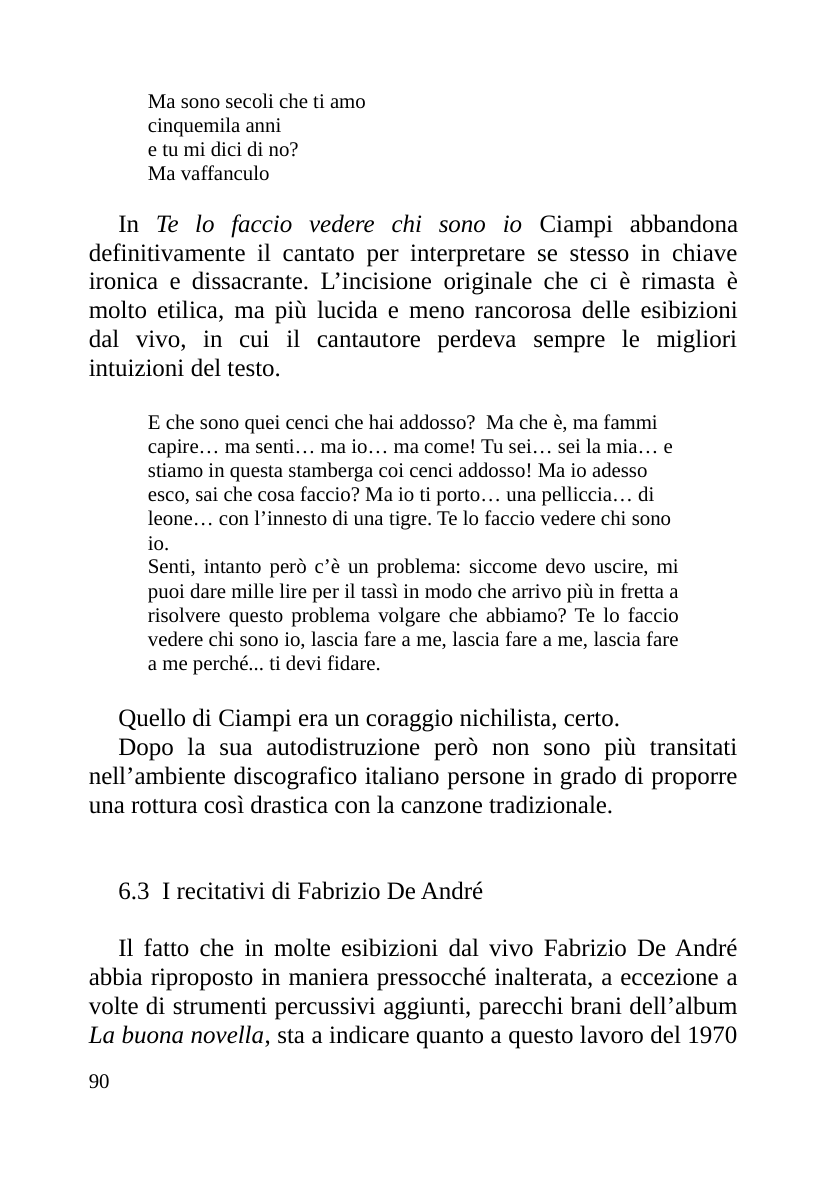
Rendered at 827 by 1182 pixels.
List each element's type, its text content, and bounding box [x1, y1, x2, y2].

text In Te lo faccio vedere chi sono io Ciampi abbandona definitivamente il cantato per interpretare se stesso in chiave ironica e dissacrante. L’incisione originale che ci è rimasta è molto etilica, ma più lucida e meno rancorosa delle esibizioni dal vivo, in cui il cantautore perdeva sempre le migliori intuizioni del testo. [88, 209, 738, 381]
text Ma sono secoli che ti amo [148, 88, 679, 113]
text Il fatto che in molte esibizioni dal vivo Fabrizio De André abbia riproposto in maniera pressocché inalterata, a eccezione a volte di strumenti percussivi aggiunti, parecchi brani dell’album La buona novella, sta a indicare quanto a questo lavoro del 1970 [88, 933, 738, 1048]
text E che sono quei cenci che hai addosso? Ma che è, ma fammi capire… ma senti… ma io… ma come! Tu sei… sei la mia… e stiamo in questa stamberga coi cenci addosso! Ma io adesso esco, sai che cosa faccio? Ma io ti porto… una pelliccia… di leone… con l’innesto di una tigre. Te lo faccio vedere chi sono io. [148, 410, 679, 554]
text Senti, intanto però c’è un problema: siccome devo uscire, mi puoi dare mille lire per il tassì in modo che arrivo più in fretta a risolvere questo problema volgare che abbiamo? Te lo faccio vedere chi sono io, lascia fare a me, lascia fare a me, lascia fare a me perché... ti devi fidare. [148, 554, 679, 675]
text e tu mi dici di no? [148, 137, 679, 161]
text Quello di Ciampi era un coraggio nichilista, certo. [88, 703, 738, 732]
text Dopo la sua autodistruzione però non sono più transitati nell’ambiente discografico italiano persone in grado di proporre una rottura così drastica con la canzone tradizionale. [88, 732, 738, 818]
text cinquemila anni [148, 113, 679, 137]
text Ma vaffanculo [148, 161, 679, 185]
subtitle 6.3 I recitativi di Fabrizio De André [88, 876, 738, 905]
